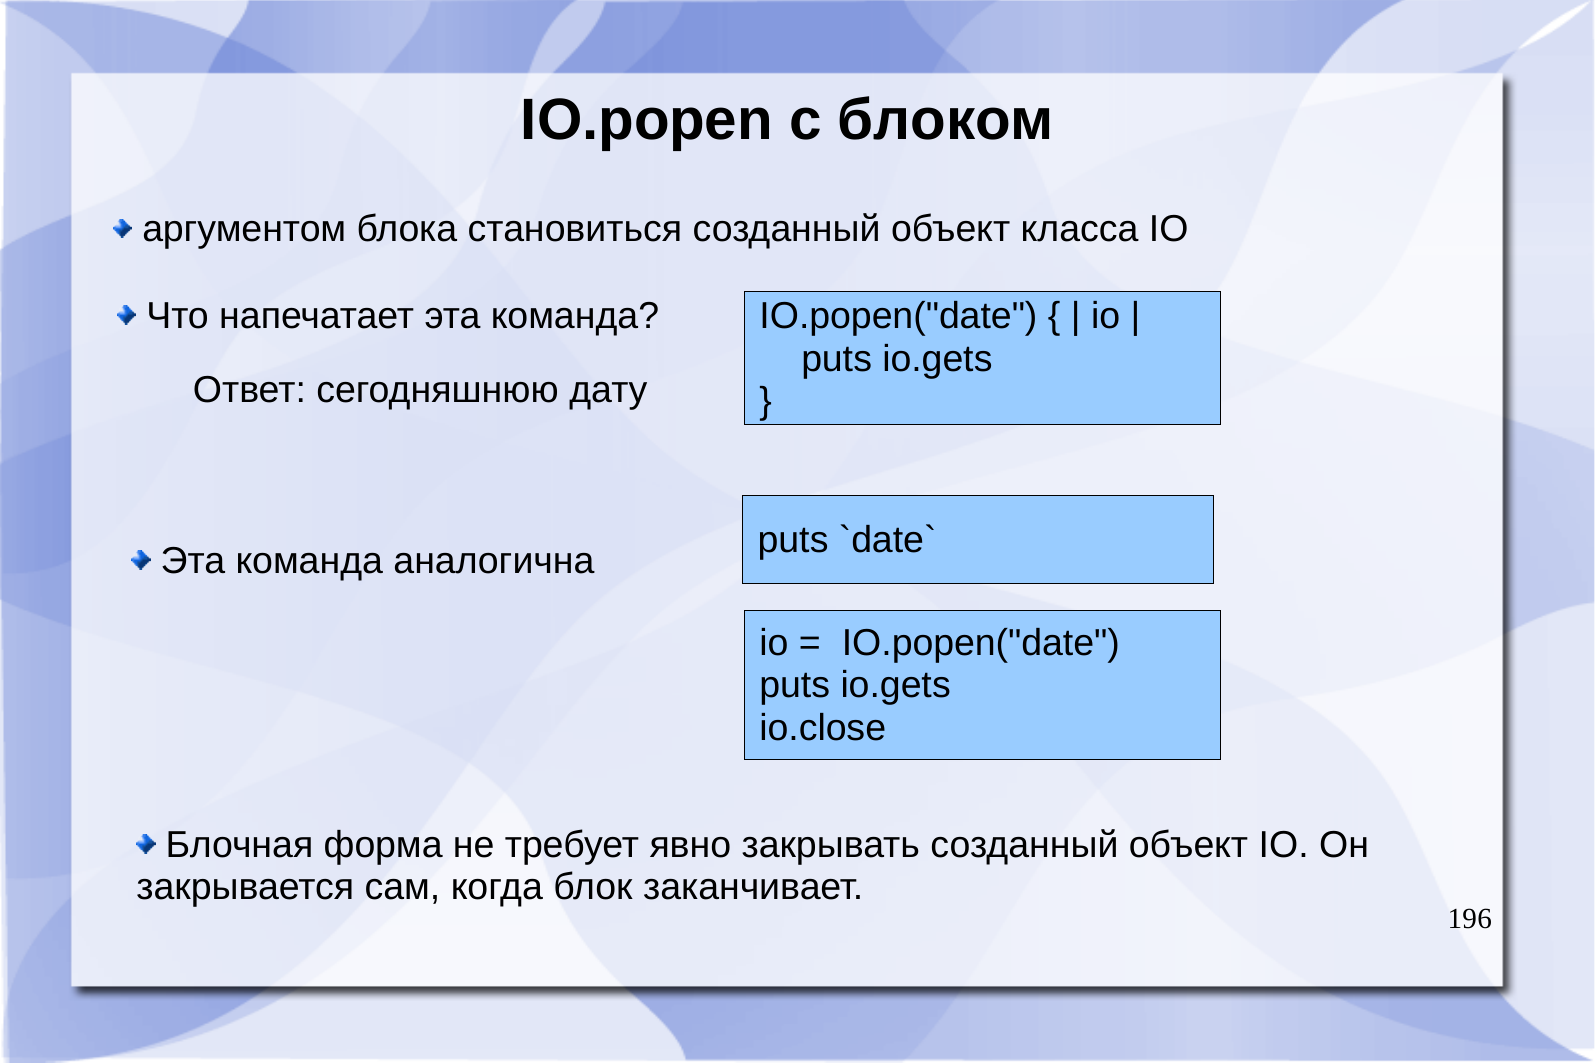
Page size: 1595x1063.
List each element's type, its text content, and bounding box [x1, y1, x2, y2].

text_box Эта команда аналогична [116, 531, 611, 589]
title IO.popen с блоком [75, 75, 1501, 164]
text_box io = IO.popen("date") puts io.gets io.close [744, 610, 1221, 760]
text_box puts `date` [742, 495, 1214, 584]
text_box Блочная форма не требует явно закрывать созданный объект IO. Он закрывается сам, когда блок заканчивает. [121, 816, 1402, 915]
text_box Что напечатает эта команда? [102, 287, 675, 344]
text_box Ответ: сегодняшнюю дату [178, 361, 663, 419]
text_box аргументом блока становиться созданный объект класса IO [98, 200, 1205, 257]
picture [0, 0, 1595, 1063]
text_box IO.popen("date") { | io | puts io.gets } [744, 291, 1221, 425]
